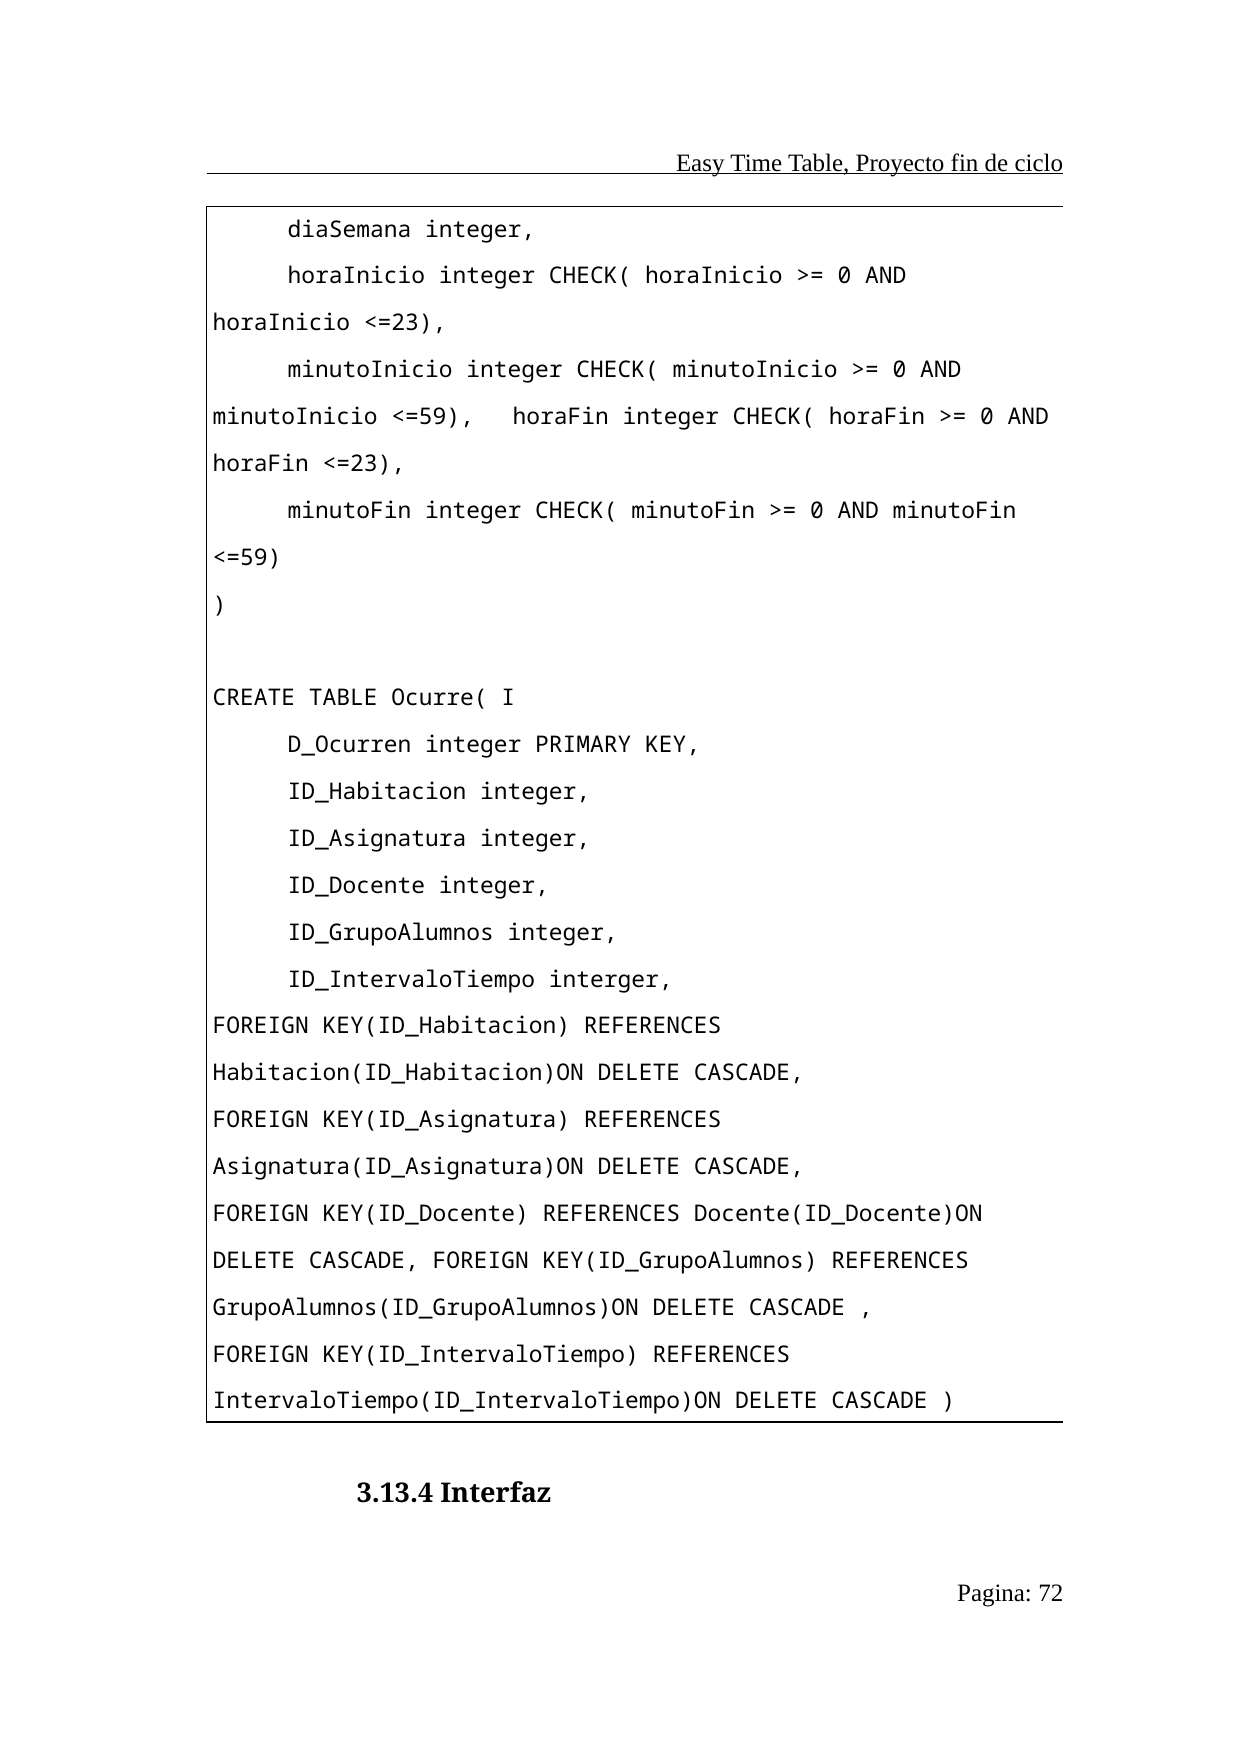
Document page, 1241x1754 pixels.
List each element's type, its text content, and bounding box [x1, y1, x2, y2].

table_header diaSemana integer, horaInicio integer CHECK( horaInicio >= 0 AND horaInicio <=23), minutoInicio integer CHECK( minutoInicio >= 0 AND minutoInicio <=59), horaFin integer CHECK( horaFin >= 0 AND horaFin <=23), minutoFin integer CHECK( minutoFin >= 0 AND minutoFin <=59) ) CREATE TABLE Ocurre( I D_Ocurren integer PRIMARY KEY, ID_Habitacion integer, ID_Asignatura integer, ID_Docente integer, ID_GrupoAlumnos integer, ID_IntervaloTiempo interger, FOREIGN KEY(ID_Habitacion) REFERENCES Habitacion(ID_Habitacion)ON DELETE CASCADE, FOREIGN KEY(ID_Asignatura) REFERENCES Asignatura(ID_Asignatura)ON DELETE CASCADE, FOREIGN KEY(ID_Docente) REFERENCES Docente(ID_Docente)ON DELETE CASCADE, FOREIGN KEY(ID_GrupoAlumnos) REFERENCES GrupoAlumnos(ID_GrupoAlumnos)ON DELETE CASCADE , FOREIGN KEY(ID_IntervaloTiempo) REFERENCES IntervaloTiempo(ID_IntervaloTiempo)ON DELETE CASCADE ) [207, 207, 1063, 1421]
text 3.13.4 Interfaz [207, 1473, 1063, 1510]
